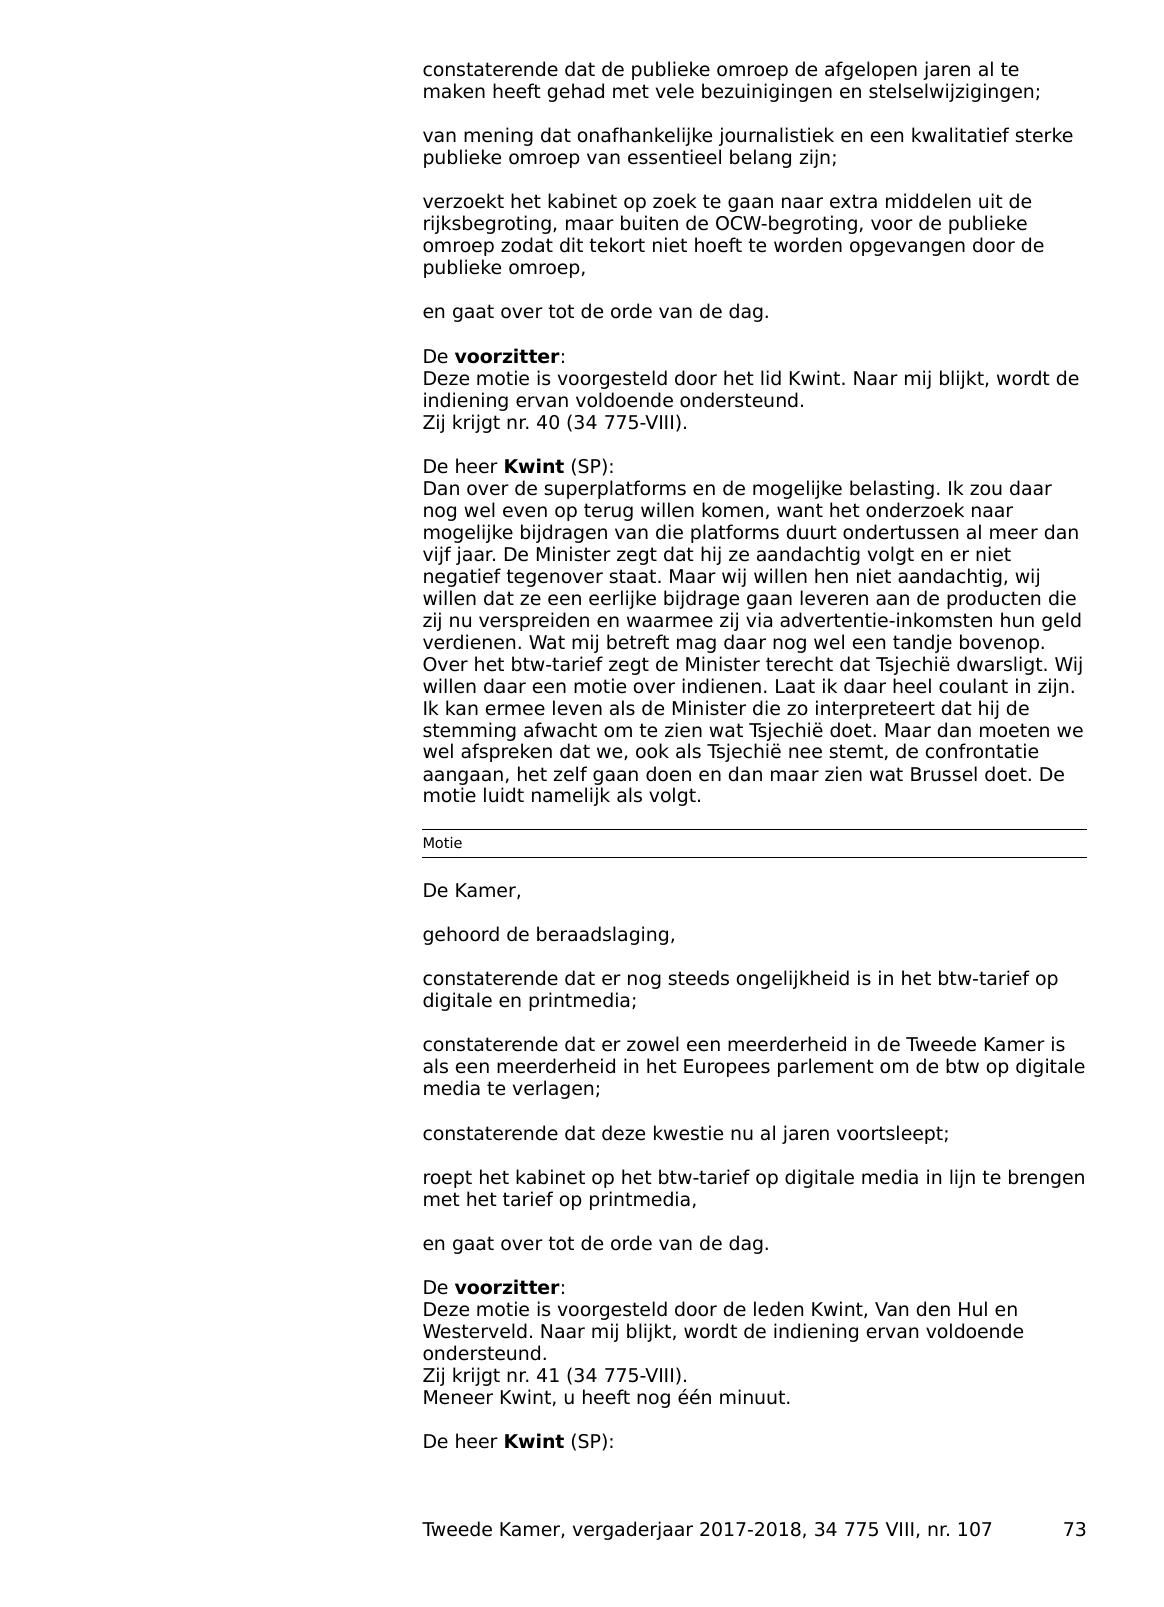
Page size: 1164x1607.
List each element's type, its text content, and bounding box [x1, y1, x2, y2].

text van mening dat onafhankelijke journalistiek en een kwalitatief sterke publieke omroep van essentieel belang zijn; [422, 125, 1087, 169]
text constaterende dat deze kwestie nu al jaren voortsleept; [422, 1122, 1087, 1144]
text De voorzitter: [422, 1277, 1087, 1299]
text Meneer Kwint, u heeft nog één minuut. [422, 1387, 1087, 1409]
text Over het btw-tarief zegt de Minister terecht dat Tsjechië dwarsligt. Wij willen daar een motie over indienen. Laat ik daar heel coulant in zijn. Ik kan ermee leven als de Minister die zo interpreteert dat hij de stemming afwacht om te zien wat Tsjechië doet. Maar dan moeten we wel afspreken dat we, ook als Tsjechië nee stemt, de confrontatie aangaan, het zelf gaan doen en dan maar zien wat Brussel doet. De motie luidt namelijk als volgt. [422, 653, 1087, 807]
text roept het kabinet op het btw-tarief op digitale media in lijn te brengen met het tarief op printmedia, [422, 1167, 1087, 1211]
table_header Motie [422, 830, 1087, 857]
text gehoord de beraadslaging, [422, 924, 1087, 946]
text Zij krijgt nr. 40 (34 775-VIII). [422, 412, 1087, 433]
text De heer Kwint (SP): [422, 1431, 1087, 1453]
text constaterende dat er nog steeds ongelijkheid is in het btw-tarief op digitale en printmedia; [422, 968, 1087, 1012]
text De voorzitter: [422, 346, 1087, 368]
text Dan over de superplatforms en de mogelijke belasting. Ik zou daar nog wel even op terug willen komen, want het onderzoek naar mogelijke bijdragen van die platforms duurt ondertussen al meer dan vijf jaar. De Minister zegt dat hij ze aandachtig volgt en er niet negatief tegenover staat. Maar wij willen hen niet aandachtig, wij willen dat ze een eerlijke bijdrage gaan leveren aan de producten die zij nu verspreiden en waarmee zij via advertentie-inkomsten hun geld verdienen. Wat mij betreft mag daar nog wel een tandje bovenop. [422, 478, 1087, 653]
text en gaat over tot de orde van de dag. [422, 1233, 1087, 1255]
text en gaat over tot de orde van de dag. [422, 301, 1087, 323]
text constaterende dat de publieke omroep de afgelopen jaren al te maken heeft gehad met vele bezuinigingen en stelselwijzigingen; [422, 59, 1087, 103]
text constaterende dat er zowel een meerderheid in de Tweede Kamer is als een meerderheid in het Europees parlement om de btw op digitale media te verlagen; [422, 1034, 1087, 1100]
text De heer Kwint (SP): [422, 456, 1087, 478]
text De Kamer, [422, 880, 1087, 902]
text Zij krijgt nr. 41 (34 775-VIII). [422, 1365, 1087, 1387]
text Deze motie is voorgesteld door de leden Kwint, Van den Hul en Westerveld. Naar mij blijkt, wordt de indiening ervan voldoende ondersteund. [422, 1299, 1087, 1365]
text Deze motie is voorgesteld door het lid Kwint. Naar mij blijkt, wordt de indiening ervan voldoende ondersteund. [422, 368, 1087, 412]
text verzoekt het kabinet op zoek te gaan naar extra middelen uit de rijksbegroting, maar buiten de OCW-begroting, voor de publieke omroep zodat dit tekort niet hoeft te worden opgevangen door de publieke omroep, [422, 191, 1087, 279]
